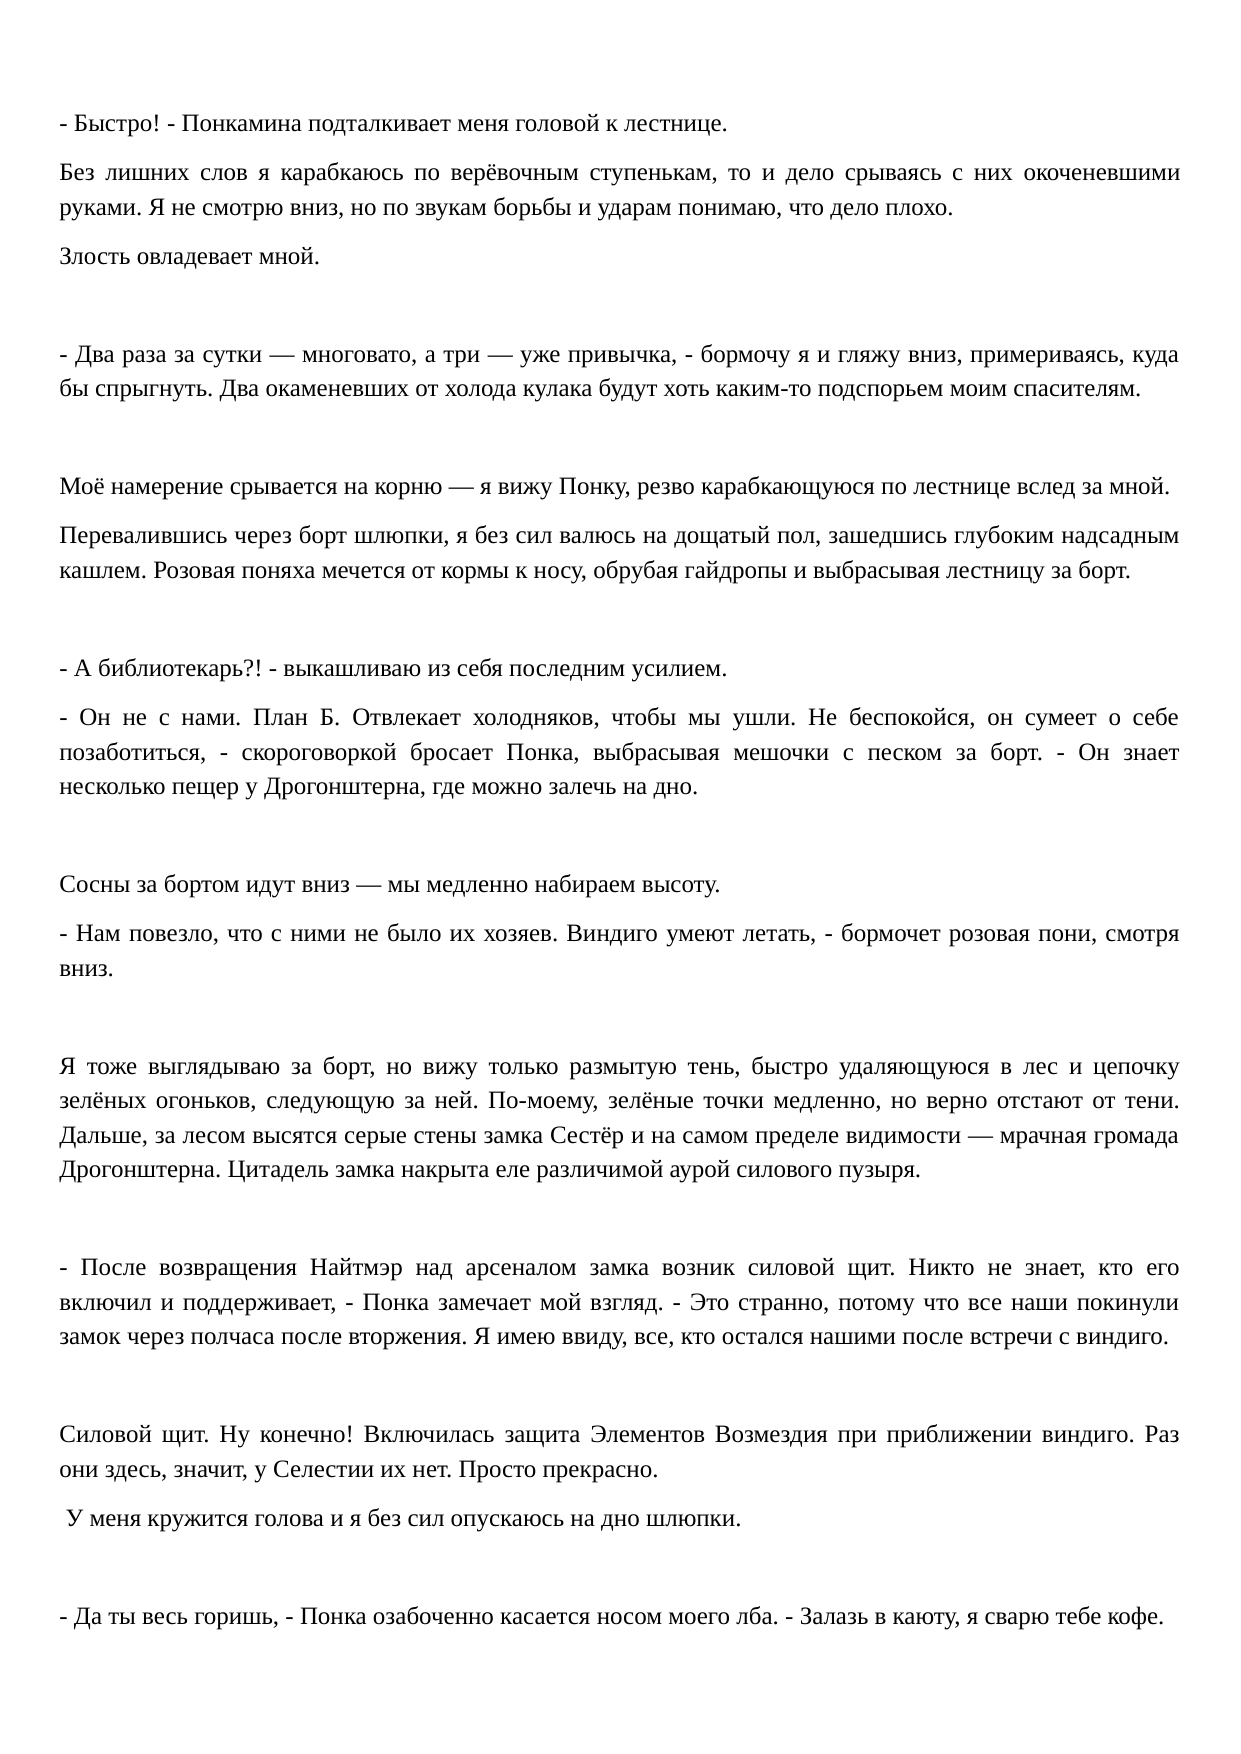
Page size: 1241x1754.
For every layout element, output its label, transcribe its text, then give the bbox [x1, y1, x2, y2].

text - Да ты весь горишь, - Понка озабоченно касается носом моего лба. - Залазь в каюту, я сварю тебе кофе. [59, 1601, 1181, 1630]
text - Нам повезло, что с ними не было их хозяев. Виндиго умеют летать, - бормочет розовая пони, смотря вниз. [59, 918, 1181, 982]
text Без лишних слов я карабкаюсь по верёвочным ступенькам, то и дело срываясь с них окоченевшими руками. Я не смотрю вниз, но по звукам борьбы и ударам понимаю, что дело плохо. [59, 157, 1181, 220]
text Моё намерение срывается на корню — я вижу Понку, резво карабкающуюся по лестнице вслед за мной. [59, 471, 1181, 500]
text Злость овладевает мной. [59, 241, 1181, 269]
text Силовой щит. Ну конечно! Включилась защита Элементов Возмездия при приближении виндиго. Раз они здесь, значит, у Селестии их нет. Просто прекрасно. [59, 1419, 1181, 1483]
text Перевалившись через борт шлюпки, я без сил валюсь на дощатый пол, зашедшись глубоким надсадным кашлем. Розовая поняха мечется от кормы к носу, обрубая гайдропы и выбрасывая лестницу за борт. [59, 521, 1181, 584]
text - Два раза за сутки — многовато, а три — уже привычка, - бормочу я и гляжу вниз, примериваясь, куда бы спрыгнуть. Два окаменевших от холода кулака будут хоть каким-то подспорьем моим спасителям. [59, 339, 1181, 402]
text Сосны за бортом идут вниз — мы медленно набираем высоту. [59, 869, 1181, 898]
text - Быстро! - Понкамина подталкивает меня головой к лестнице. [59, 108, 1181, 137]
text Я тоже выглядываю за борт, но вижу только размытую тень, быстро удаляющуюся в лес и цепочку зелёных огоньков, следующую за ней. По-моему, зелёные точки медленно, но верно отстают от тени. Дальше, за лесом высятся серые стены замка Сестёр и на самом пределе видимости — мрачная громада Дрогонштерна. Цитадель замка накрыта еле различимой аурой силового пузыря. [59, 1051, 1181, 1183]
text У меня кружится голова и я без сил опускаюсь на дно шлюпки. [59, 1503, 1181, 1532]
text - Он не с нами. План Б. Отвлекает холодняков, чтобы мы ушли. Не беспокойся, он сумеет о себе позаботиться, - скороговоркой бросает Понка, выбрасывая мешочки с песком за борт. - Он знает несколько пещер у Дрогонштерна, где можно залечь на дно. [59, 702, 1181, 800]
text - А библиотекарь?! - выкашливаю из себя последним усилием. [59, 653, 1181, 682]
text - После возвращения Найтмэр над арсеналом замка возник силовой щит. Никто не знает, кто его включил и поддерживает, - Понка замечает мой взгляд. - Это странно, потому что все наши покинули замок через полчаса после вторжения. Я имею ввиду, все, кто остался нашими после встречи с виндиго. [59, 1252, 1181, 1350]
